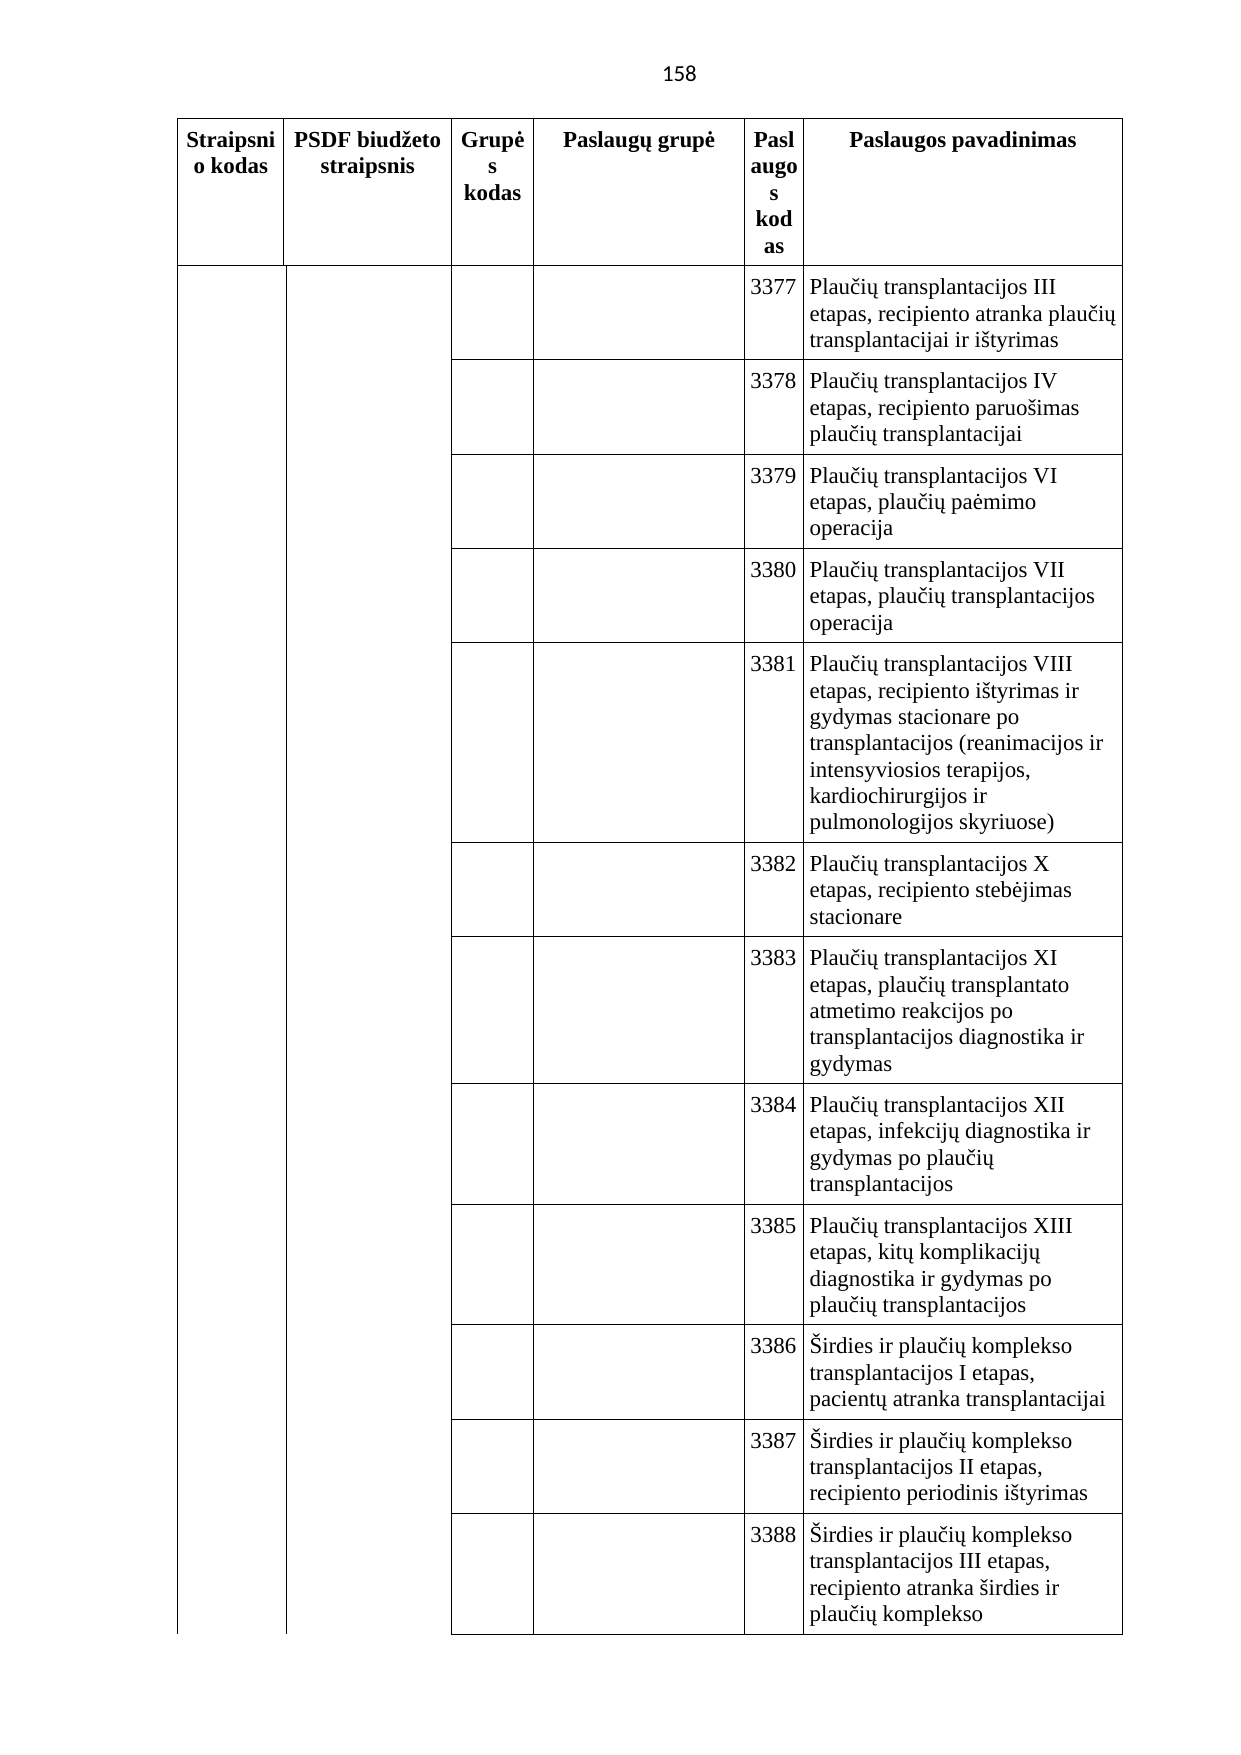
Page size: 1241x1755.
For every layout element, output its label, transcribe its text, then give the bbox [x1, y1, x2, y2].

table_cell Plaučių transplantacijos VII etapas, plaučių transplantacijos operacija [804, 549, 1122, 642]
table_cell Plaučių transplantacijos X etapas, recipiento stebėjimas stacionare [804, 843, 1122, 936]
table_cell Plaučių transplantacijos XIII etapas, kitų komplikacijų diagnostika ir gydymas po plaučių transplantacijos [804, 1205, 1122, 1324]
table_cell [178, 548, 286, 642]
table_cell [452, 360, 533, 454]
table_cell Plaučių transplantacijos IV etapas, recipiento paruošimas plaučių transplantacijai [804, 360, 1122, 454]
table_cell [452, 937, 533, 1083]
table_cell [452, 643, 533, 842]
table_cell 3384 [745, 1084, 803, 1204]
table_cell [534, 1514, 744, 1633]
table_cell [287, 842, 451, 936]
table_cell [178, 936, 286, 1083]
table_cell [178, 1204, 286, 1324]
table_cell [287, 1324, 451, 1419]
table_cell [287, 548, 451, 642]
table_header Grupės kodas [452, 119, 533, 265]
table_cell 3377 [745, 266, 803, 359]
table_cell [287, 359, 451, 454]
table_cell [452, 1205, 533, 1324]
table_cell [534, 455, 744, 548]
table_cell [452, 1420, 533, 1513]
table_cell [534, 549, 744, 642]
table_cell [178, 842, 286, 936]
table_cell [287, 936, 451, 1083]
table_cell [534, 937, 744, 1083]
table_header PSDF biudžeto straipsnis [284, 119, 451, 265]
table_cell Plaučių transplantacijos XII etapas, infekcijų diagnostika ir gydymas po plaučių transplantacijos [804, 1084, 1122, 1204]
table_cell [178, 1324, 286, 1419]
table_cell 3381 [745, 643, 803, 842]
table_cell Širdies ir plaučių komplekso transplantacijos II etapas, recipiento periodinis ištyrimas [804, 1420, 1122, 1513]
table_cell Širdies ir plaučių komplekso transplantacijos I etapas, pacientų atranka transplantacijai [804, 1325, 1122, 1419]
table_cell [534, 1084, 744, 1204]
table_cell [178, 1419, 286, 1513]
table_cell [178, 1083, 286, 1204]
table_cell [452, 1084, 533, 1204]
table_cell [452, 1514, 533, 1633]
table_header Paslaugos pavadinimas [804, 119, 1122, 265]
table_cell [452, 455, 533, 548]
table_cell Širdies ir plaučių komplekso transplantacijos III etapas, recipiento atranka širdies ir plaučių komplekso [804, 1514, 1122, 1633]
table_cell [452, 266, 533, 359]
table_cell 3387 [745, 1420, 803, 1513]
table_cell [287, 454, 451, 548]
table_cell 3386 [745, 1325, 803, 1419]
table_cell [178, 642, 286, 842]
table_cell 3382 [745, 843, 803, 936]
table_cell [452, 1325, 533, 1419]
table_cell [452, 843, 533, 936]
table_cell 3380 [745, 549, 803, 642]
table_cell [452, 549, 533, 642]
table_header Straipsnio kodas [178, 119, 283, 265]
table_cell [287, 266, 451, 359]
table_cell [534, 266, 744, 359]
table_cell [534, 643, 744, 842]
table_header Paslaugos kodas [745, 119, 803, 265]
table_cell Plaučių transplantacijos VI etapas, plaučių paėmimo operacija [804, 455, 1122, 548]
table_cell [178, 266, 286, 359]
table_cell Plaučių transplantacijos VIII etapas, recipiento ištyrimas ir gydymas stacionare po transplantacijos (reanimacijos ir intensyviosios terapijos, kardiochirurgijos ir pulmonologijos skyriuose) [804, 643, 1122, 842]
table_cell [534, 1205, 744, 1324]
table_cell 3385 [745, 1205, 803, 1324]
table_cell [178, 359, 286, 454]
table_cell [287, 1513, 451, 1633]
table_header Paslaugų grupė [534, 119, 744, 265]
table_cell [178, 1513, 286, 1633]
table_cell [534, 1325, 744, 1419]
table_cell [287, 1419, 451, 1513]
table_cell [178, 454, 286, 548]
table_cell [287, 1083, 451, 1204]
table_cell [287, 642, 451, 842]
table_cell Plaučių transplantacijos III etapas, recipiento atranka plaučių transplantacijai ir ištyrimas [804, 266, 1122, 359]
table_cell [534, 360, 744, 454]
table_cell [287, 1204, 451, 1324]
table_cell [534, 1420, 744, 1513]
table_cell 3378 [745, 360, 803, 454]
table_cell [534, 843, 744, 936]
table_cell 3388 [745, 1514, 803, 1633]
table_cell Plaučių transplantacijos XI etapas, plaučių transplantato atmetimo reakcijos po transplantacijos diagnostika ir gydymas [804, 937, 1122, 1083]
table_cell 3383 [745, 937, 803, 1083]
table_cell 3379 [745, 455, 803, 548]
